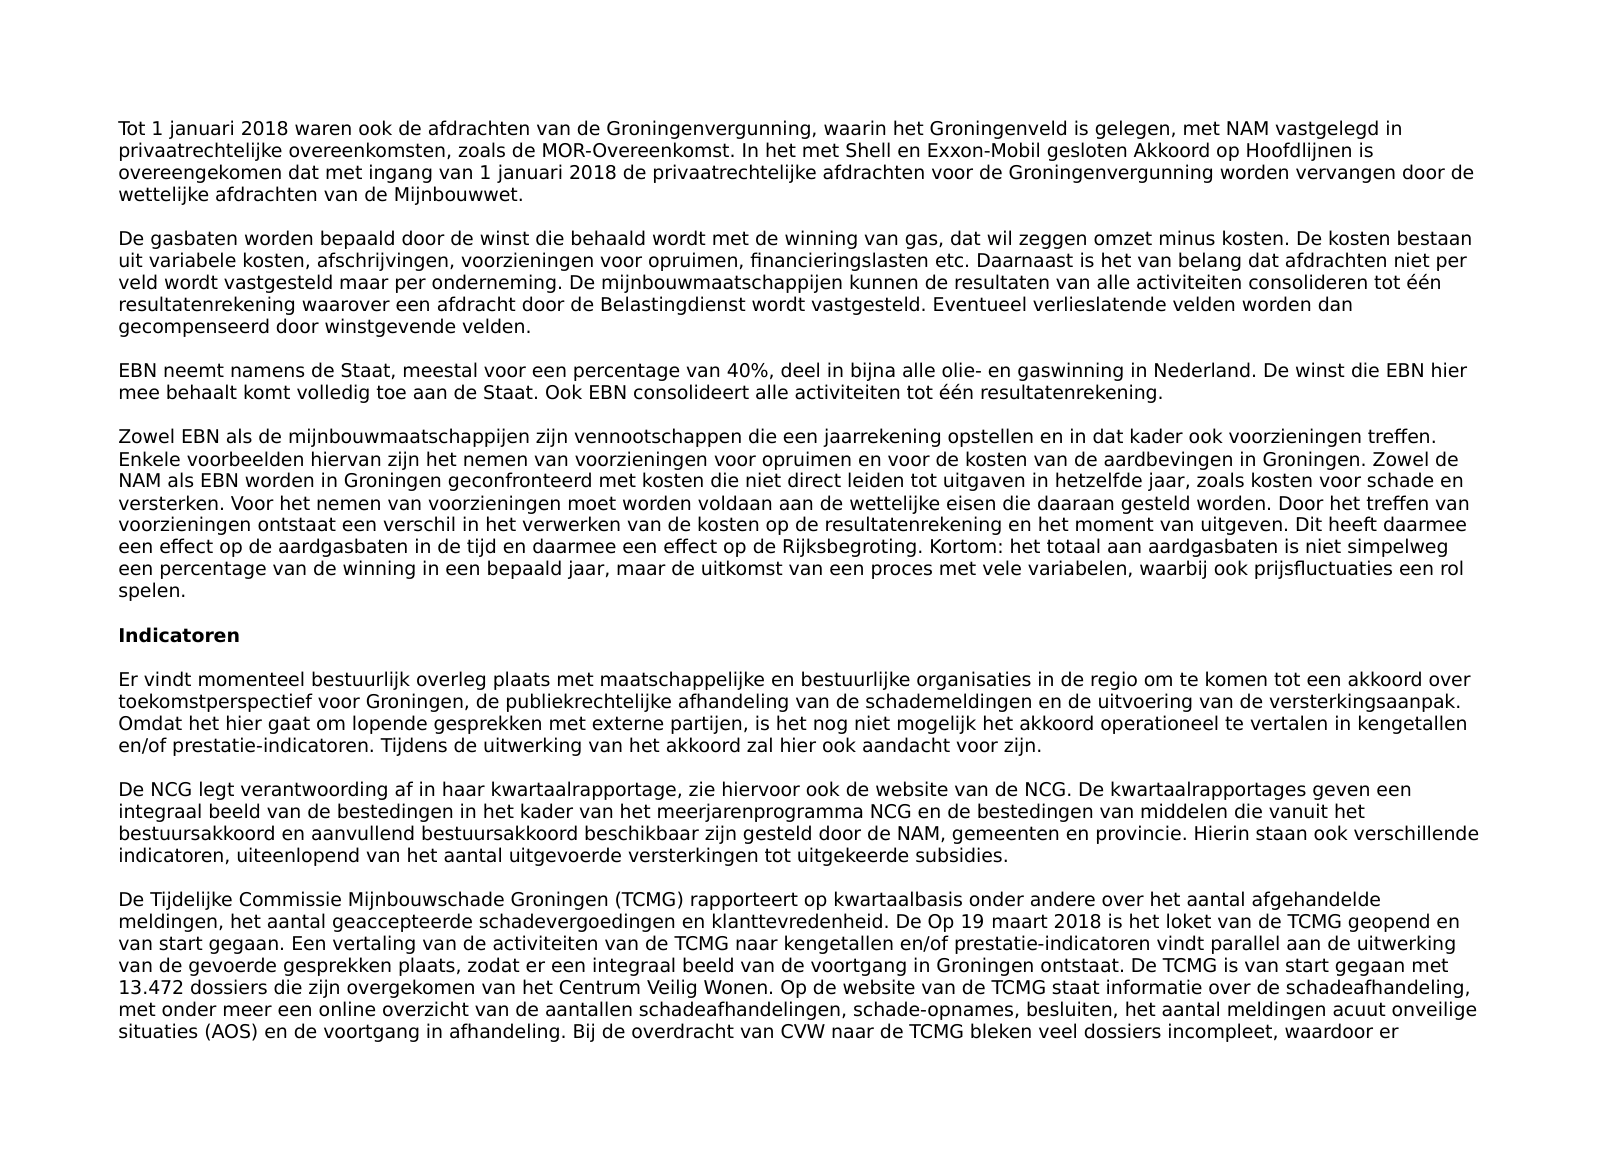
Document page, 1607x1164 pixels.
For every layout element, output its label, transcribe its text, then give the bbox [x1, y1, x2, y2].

text Zowel EBN als de mijnbouwmaatschappijen zijn vennootschappen die een jaarrekening opstellen en in dat kader ook voorzieningen treffen. Enkele voorbeelden hiervan zijn het nemen van voorzieningen voor opruimen en voor de kosten van de aardbevingen in Groningen. Zowel de NAM als EBN worden in Groningen geconfronteerd met kosten die niet direct leiden tot uitgaven in hetzelfde jaar, zoals kosten voor schade en versterken. Voor het nemen van voorzieningen moet worden voldaan aan de wettelijke eisen die daaraan gesteld worden. Door het treffen van voorzieningen ontstaat een verschil in het verwerken van de kosten op de resultatenrekening en het moment van uitgeven. Dit heeft daarmee een effect op de aardgasbaten in de tijd en daarmee een effect op de Rijksbegroting. Kortom: het totaal aan aardgasbaten is niet simpelweg een percentage van de winning in een bepaald jaar, maar de uitkomst van een proces met vele variabelen, waarbij ook prijsfluctuaties een rol spelen. [118, 426, 1488, 602]
text De gasbaten worden bepaald door de winst die behaald wordt met de winning van gas, dat wil zeggen omzet minus kosten. De kosten bestaan uit variabele kosten, afschrijvingen, voorzieningen voor opruimen, financieringslasten etc. Daarnaast is het van belang dat afdrachten niet per veld wordt vastgesteld maar per onderneming. De mijnbouwmaatschappijen kunnen de resultaten van alle activiteiten consolideren tot één resultatenrekening waarover een afdracht door de Belastingdienst wordt vastgesteld. Eventueel verlieslatende velden worden dan gecompenseerd door winstgevende velden. [118, 228, 1488, 338]
subtitle Indicatoren [118, 624, 1488, 646]
text Er vindt momenteel bestuurlijk overleg plaats met maatschappelijke en bestuurlijke organisaties in de regio om te komen tot een akkoord over toekomstperspectief voor Groningen, de publiekrechtelijke afhandeling van de schademeldingen en de uitvoering van de versterkingsaanpak. Omdat het hier gaat om lopende gesprekken met externe partijen, is het nog niet mogelijk het akkoord operationeel te vertalen in kengetallen en/of prestatie-indicatoren. Tijdens de uitwerking van het akkoord zal hier ook aandacht voor zijn. [118, 669, 1488, 757]
text Tot 1 januari 2018 waren ook de afdrachten van de Groningenvergunning, waarin het Groningenveld is gelegen, met NAM vastgelegd in privaatrechtelijke overeenkomsten, zoals de MOR-Overeenkomst. In het met Shell en Exxon-Mobil gesloten Akkoord op Hoofdlijnen is overeengekomen dat met ingang van 1 januari 2018 de privaatrechtelijke afdrachten voor de Groningenvergunning worden vervangen door de wettelijke afdrachten van de Mijnbouwwet. [118, 118, 1488, 206]
text De Tijdelijke Commissie Mijnbouwschade Groningen (TCMG) rapporteert op kwartaalbasis onder andere over het aantal afgehandelde meldingen, het aantal geaccepteerde schadevergoedingen en klanttevredenheid. De Op 19 maart 2018 is het loket van de TCMG geopend en van start gegaan. Een vertaling van de activiteiten van de TCMG naar kengetallen en/of prestatie-indicatoren vindt parallel aan de uitwerking van de gevoerde gesprekken plaats, zodat er een integraal beeld van de voortgang in Groningen ontstaat. De TCMG is van start gegaan met 13.472 dossiers die zijn overgekomen van het Centrum Veilig Wonen. Op de website van de TCMG staat informatie over de schadeafhandeling, met onder meer een online overzicht van de aantallen schadeafhandelingen, schade-opnames, besluiten, het aantal meldingen acuut onveilige situaties (AOS) en de voortgang in afhandeling. Bij de overdracht van CVW naar de TCMG bleken veel dossiers incompleet, waardoor er [118, 889, 1488, 1043]
text EBN neemt namens de Staat, meestal voor een percentage van 40%, deel in bijna alle olie- en gaswinning in Nederland. De winst die EBN hier mee behaalt komt volledig toe aan de Staat. Ook EBN consolideert alle activiteiten tot één resultatenrekening. [118, 360, 1488, 404]
text De NCG legt verantwoording af in haar kwartaalrapportage, zie hiervoor ook de website van de NCG. De kwartaalrapportages geven een integraal beeld van de bestedingen in het kader van het meerjarenprogramma NCG en de bestedingen van middelen die vanuit het bestuursakkoord en aanvullend bestuursakkoord beschikbaar zijn gesteld door de NAM, gemeenten en provincie. Hierin staan ook verschillende indicatoren, uiteenlopend van het aantal uitgevoerde versterkingen tot uitgekeerde subsidies. [118, 779, 1488, 867]
